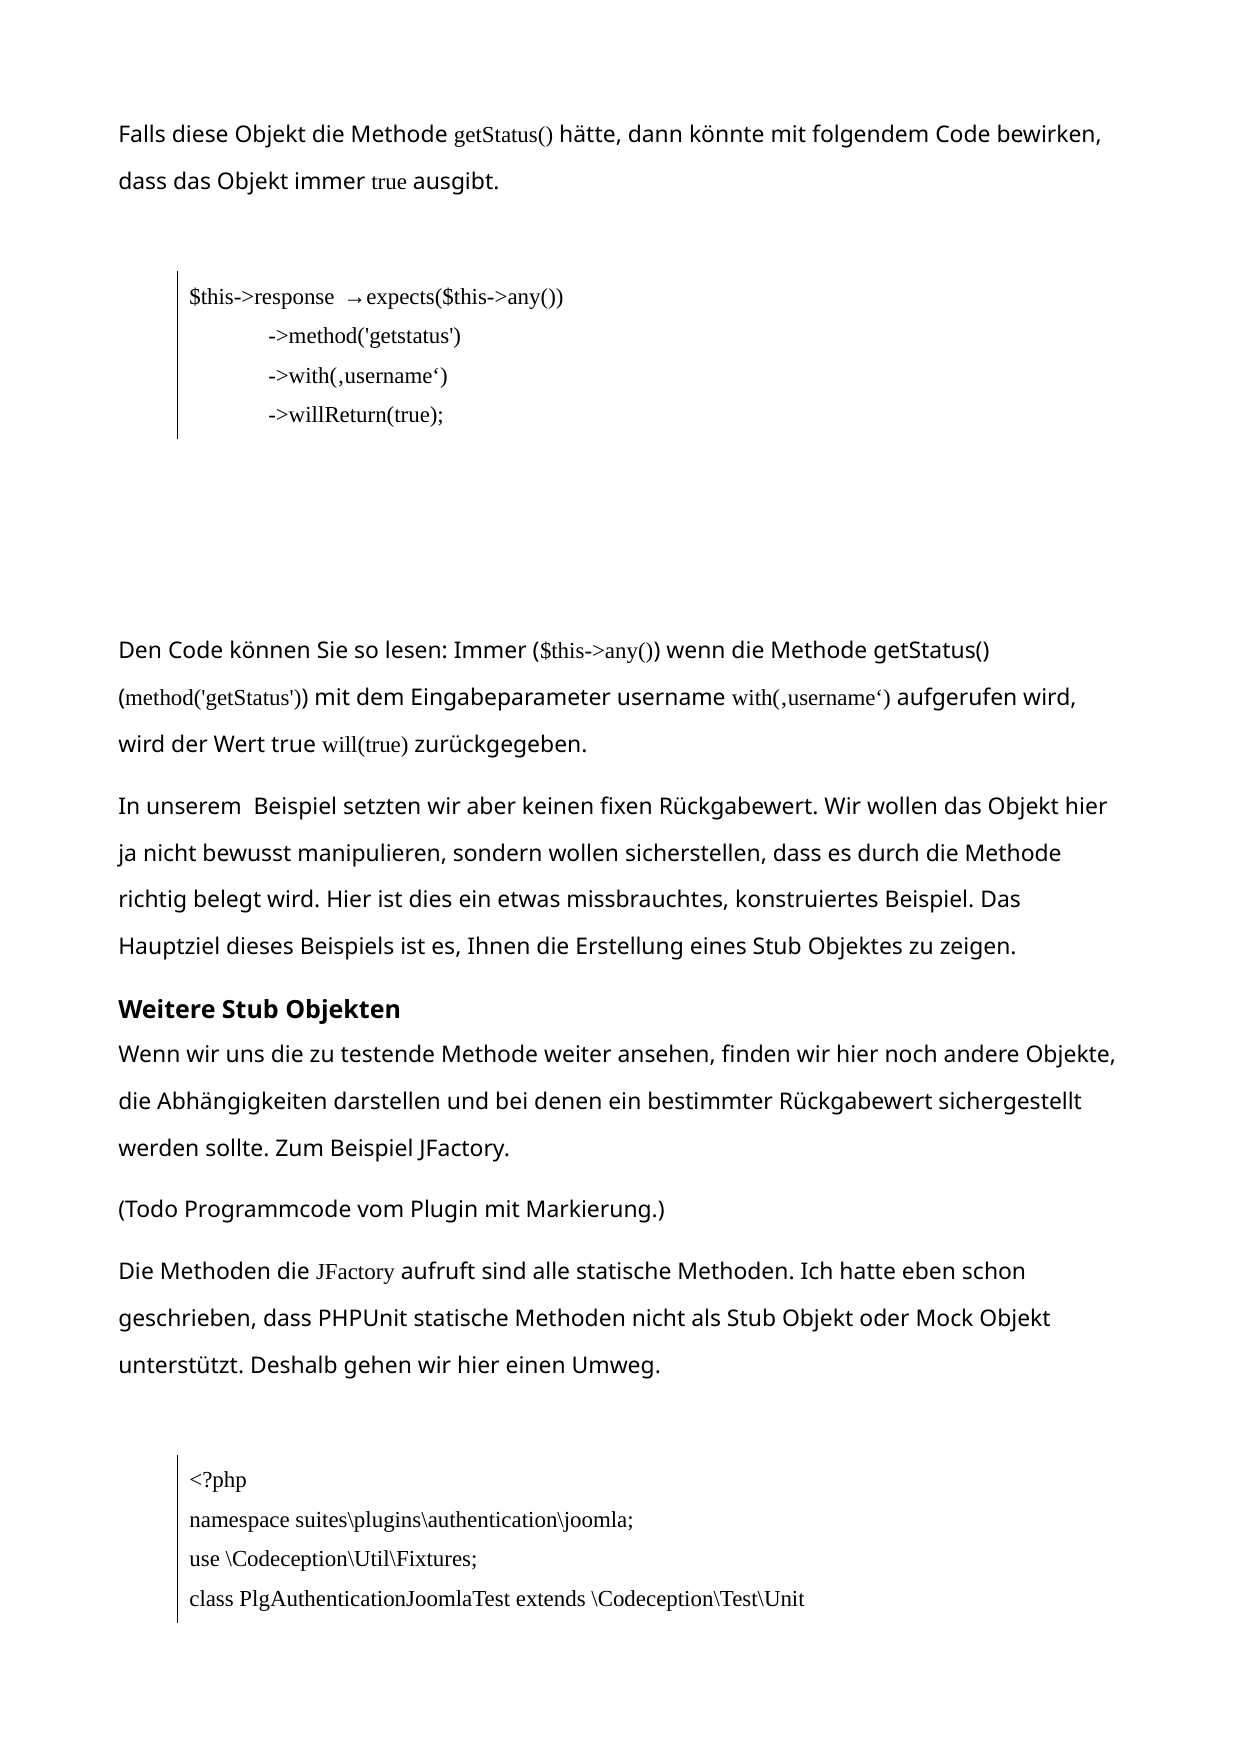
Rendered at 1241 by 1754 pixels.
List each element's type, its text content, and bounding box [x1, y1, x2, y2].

text Den Code können Sie so lesen: Immer ($this->any()) wenn die Methode getStatus() (method('getStatus')) mit dem Eingabeparameter username with(‚username‘) aufgerufen wird, wird der Wert true will(true) zurückgegeben. [118, 634, 1122, 759]
text (Todo Programmcode vom Plugin mit Markierung.) [118, 1193, 1122, 1225]
subtitle Weitere Stub Objekten [118, 992, 1122, 1026]
text Die Methoden die JFactory aufruft sind alle statische Methoden. Ich hatte eben schon geschrieben, dass PHPUnit statische Methoden nicht als Stub Objekt oder Mock Objekt unterstützt. Deshalb gehen wir hier einen Umweg. [118, 1255, 1122, 1380]
text Wenn wir uns die zu testende Methode weiter ansehen, finden wir hier noch andere Objekte, die Abhängigkeiten darstellen und bei denen ein bestimmter Rückgabewert sichergestellt werden sollte. Zum Beispiel JFactory. [118, 1038, 1122, 1163]
text <?php namespace suites\plugins\authentication\joomla; use \Codeception\Util\Fixtures; class PlgAuthenticationJoomlaTest extends \Codeception\Test\Unit [177, 1454, 1122, 1623]
text In unserem Beispiel setzten wir aber keinen fixen Rückgabewert. Wir wollen das Objekt hier ja nicht bewusst manipulieren, sondern wollen sicherstellen, dass es durch die Methode richtig belegt wird. Hier ist dies ein etwas missbrauchtes, konstruiertes Beispiel. Das Hauptziel dieses Beispiels ist es, Ihnen die Erstellung eines Stub Objektes zu zeigen. [118, 789, 1122, 961]
text Falls diese Objekt die Methode getStatus() hätte, dann könnte mit folgendem Code bewirken, dass das Objekt immer true ausgibt. [118, 118, 1122, 196]
text $this->response →expects($this->any()) ->method('getstatus') ->with(‚username‘) ->willReturn(true); [178, 271, 1122, 439]
